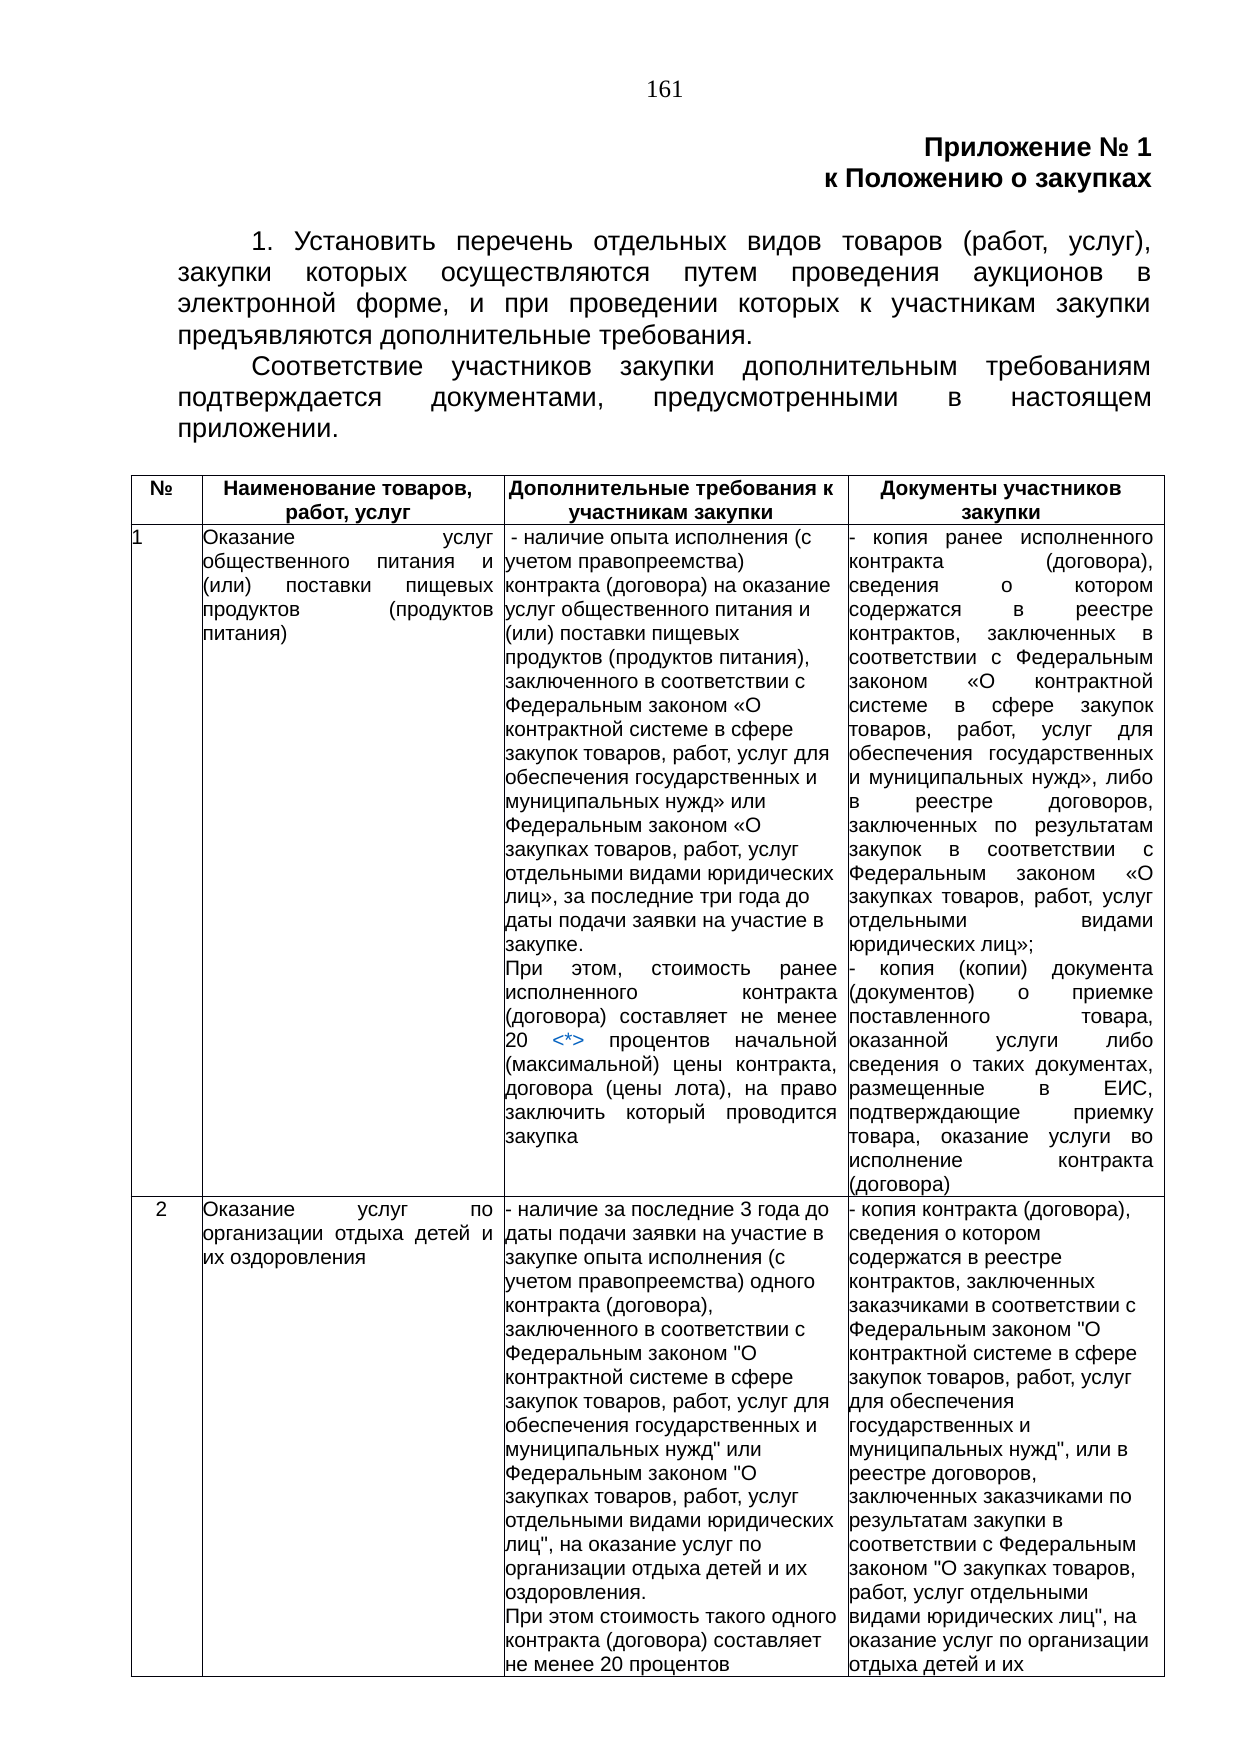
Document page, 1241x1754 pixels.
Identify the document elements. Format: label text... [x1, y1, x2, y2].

table_cell - копия ранее исполненного контракта (договора), сведения о котором содержатся в реестре контрактов, заключенных в соответствии с Федеральным законом «О контрактной системе в сфере закупок товаров, работ, услуг для обеспечения государственных и муниципальных нужд», либо в реестре договоров, заключенных по результатам закупок в соответствии с Федеральным законом «О закупках товаров, работ, услуг отдельными видами юридических лиц»; - копия (копии) документа (документов) о приемке поставленного товара, оказанной услуги либо сведения о таких документах, размещенные в ЕИС, подтверждающие приемку товара, оказание услуги во исполнение контракта (договора) [849, 525, 1164, 1196]
table_cell 2 [132, 1197, 202, 1676]
text Соответствие участников закупки дополнительным требованиям подтверждается документами, предусмотренными в настоящем приложении. [177, 350, 1152, 444]
table_cell - наличие опыта исполнения (с учетом правопреемства) контракта (договора) на оказание услуг общественного питания и (или) поставки пищевых продуктов (продуктов питания), заключенного в соответствии с Федеральным законом «О контрактной системе в сфере закупок товаров, работ, услуг для обеспечения государственных и муниципальных нужд» или Федеральным законом «О закупках товаров, работ, услуг отдельными видами юридических лиц», за последние три года до даты подачи заявки на участие в закупке. При этом, стоимость ранее исполненного контракта (договора) составляет не менее 20 <*> процентов начальной (максимальной) цены контракта, договора (цены лота), на право заключить который проводится закупка [505, 525, 848, 1196]
table_cell Оказание услуг общественного питания и (или) поставки пищевых продуктов (продуктов питания) [203, 525, 504, 1196]
text к Положению о закупках [177, 162, 1152, 194]
table_header Дополнительные требования к участникам закупки [505, 476, 848, 524]
table_cell 1 [132, 525, 202, 1196]
table_cell - наличие за последние 3 года до даты подачи заявки на участие в закупке опыта исполнения (с учетом правопреемства) одного контракта (договора), заключенного в соответствии с Федеральным законом "О контрактной системе в сфере закупок товаров, работ, услуг для обеспечения государственных и муниципальных нужд" или Федеральным законом "О закупках товаров, работ, услуг отдельными видами юридических лиц", на оказание услуг по организации отдыха детей и их оздоровления. При этом стоимость такого одного контракта (договора) составляет не менее 20 процентов [505, 1197, 848, 1676]
table_cell - копия контракта (договора), сведения о котором содержатся в реестре контрактов, заключенных заказчиками в соответствии с Федеральным законом "О контрактной системе в сфере закупок товаров, работ, услуг для обеспечения государственных и муниципальных нужд", или в реестре договоров, заключенных заказчиками по результатам закупки в соответствии с Федеральным законом "О закупках товаров, работ, услуг отдельными видами юридических лиц", на оказание услуг по организации отдыха детей и их [849, 1197, 1164, 1676]
text Приложение № 1 [177, 131, 1152, 162]
text 1. Установить перечень отдельных видов товаров (работ, услуг), закупки которых осуществляются путем проведения аукционов в электронной форме, и при проведении которых к участникам закупки предъявляются дополнительные требования. [177, 225, 1152, 350]
table_header № [132, 476, 202, 524]
table_header Наименование товаров, работ, услуг [203, 476, 504, 524]
table_cell Оказание услуг по организации отдыха детей и их оздоровления [203, 1197, 504, 1676]
table_header Документы участников закупки [849, 476, 1164, 524]
